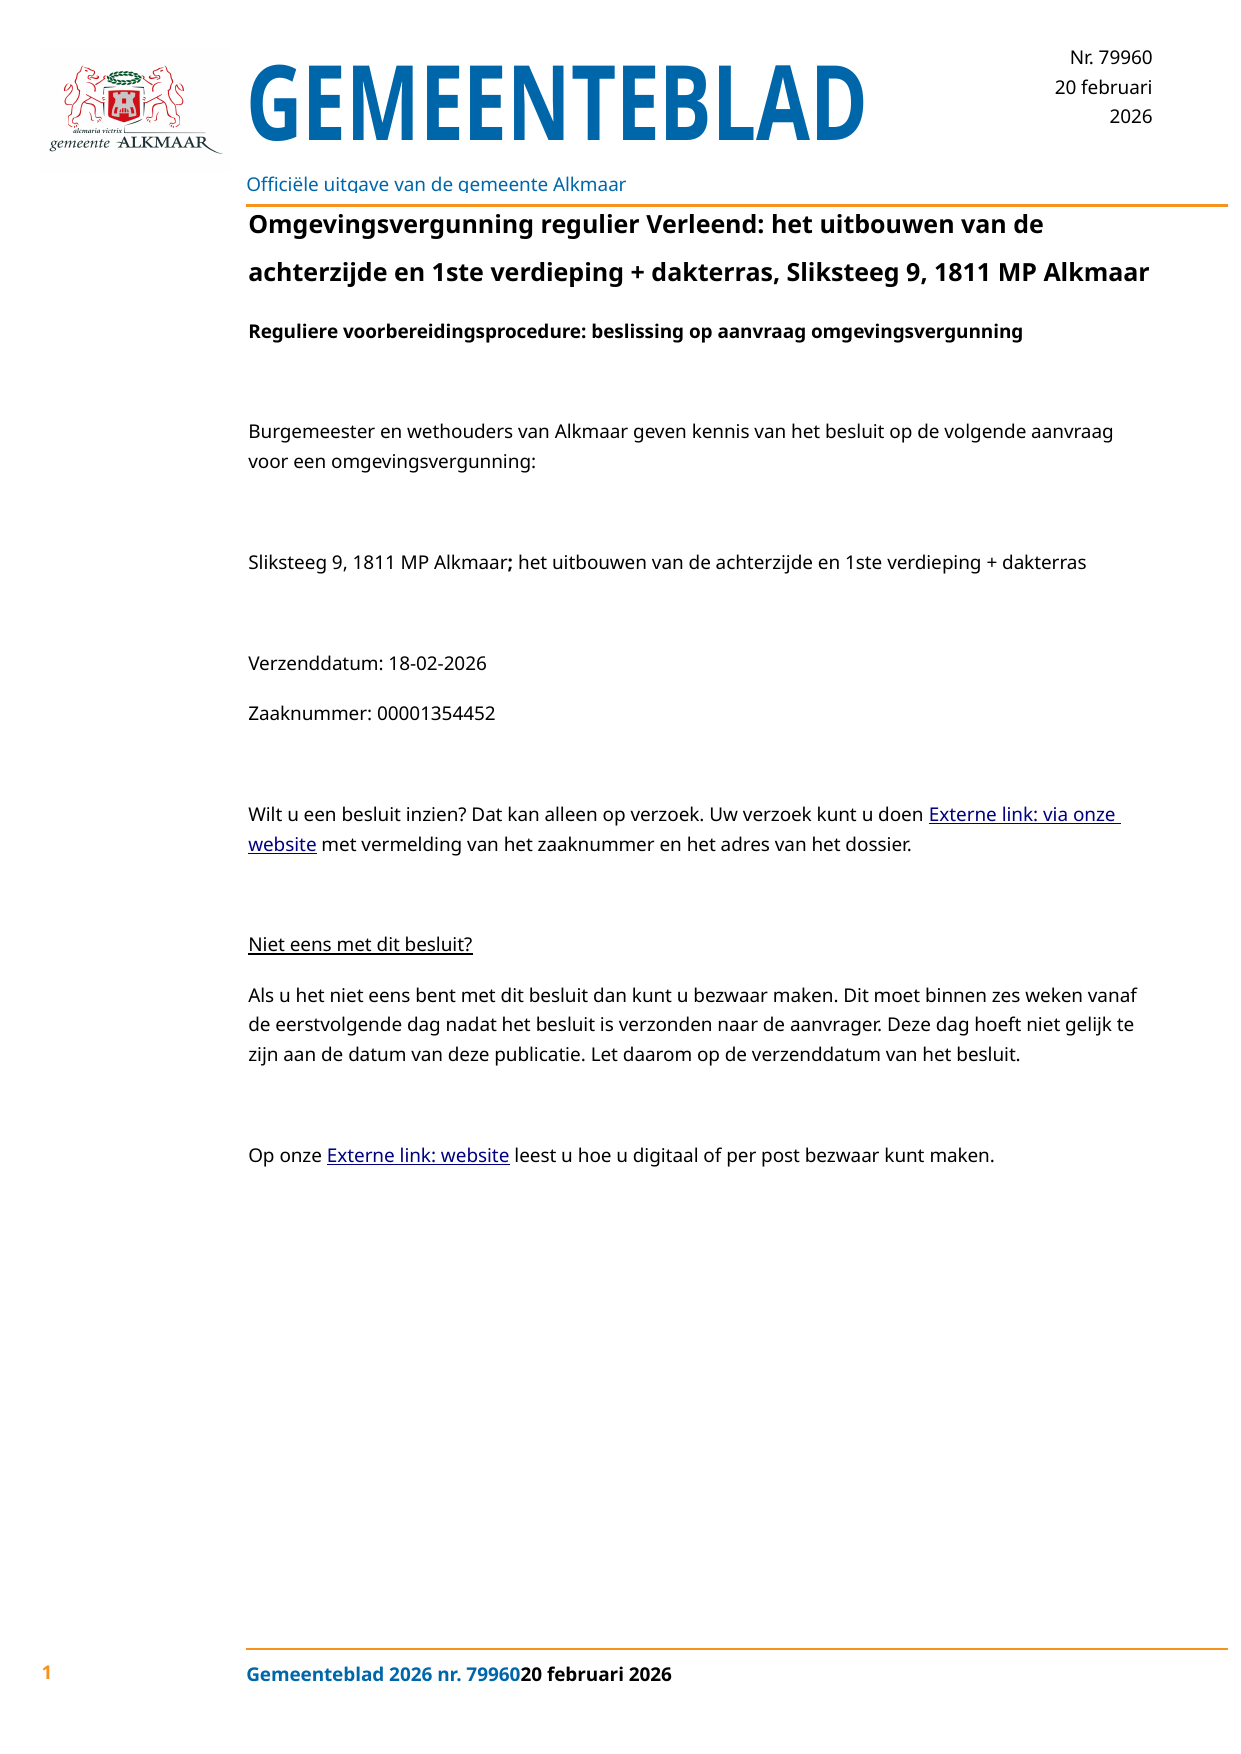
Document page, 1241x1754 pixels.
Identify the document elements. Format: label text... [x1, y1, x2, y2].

text Op onze Externe link: website leest u hoe u digitaal of per post bezwaar kunt maken. [248, 1142, 1152, 1168]
text Zaaknummer: 00001354452 [248, 700, 1152, 726]
text Wilt u een besluit inzien? Dat kan alleen op verzoek. Uw verzoek kunt u doen Externe link: via onze website met vermelding van het zaaknummer en het adres van het dossier. [248, 801, 1152, 857]
picture [41, 47, 231, 172]
text Burgemeester en wethouders van Alkmaar geven kennis van het besluit op de volgende aanvraag voor een omgevingsvergunning: [248, 419, 1152, 474]
text Verzenddatum: 18-02-2026 [248, 650, 1152, 676]
text Reguliere voorbereidingsprocedure: beslissing op aanvraag omgevingsvergunning [248, 318, 1152, 344]
text Omgevingsvergunning regulier Verleend: het uitbouwen van de achterzijde en 1ste verdieping + dakterras, Sliksteeg 9, 1811 MP Alkmaar [248, 207, 1152, 288]
text Niet eens met dit besluit? [248, 932, 1152, 957]
text Sliksteeg 9, 1811 MP Alkmaar; het uitbouwen van de achterzijde en 1ste verdieping + dakterras [248, 549, 1152, 575]
text Als u het niet eens bent met dit besluit dan kunt u bezwaar maken. Dit moet binnen zes weken vanaf de eerstvolgende dag nadat het besluit is verzonden naar de aanvrager. Deze dag hoeft niet gelijk te zijn aan de datum van deze publicatie. Let daarom op de verzenddatum van het besluit. [248, 982, 1152, 1067]
